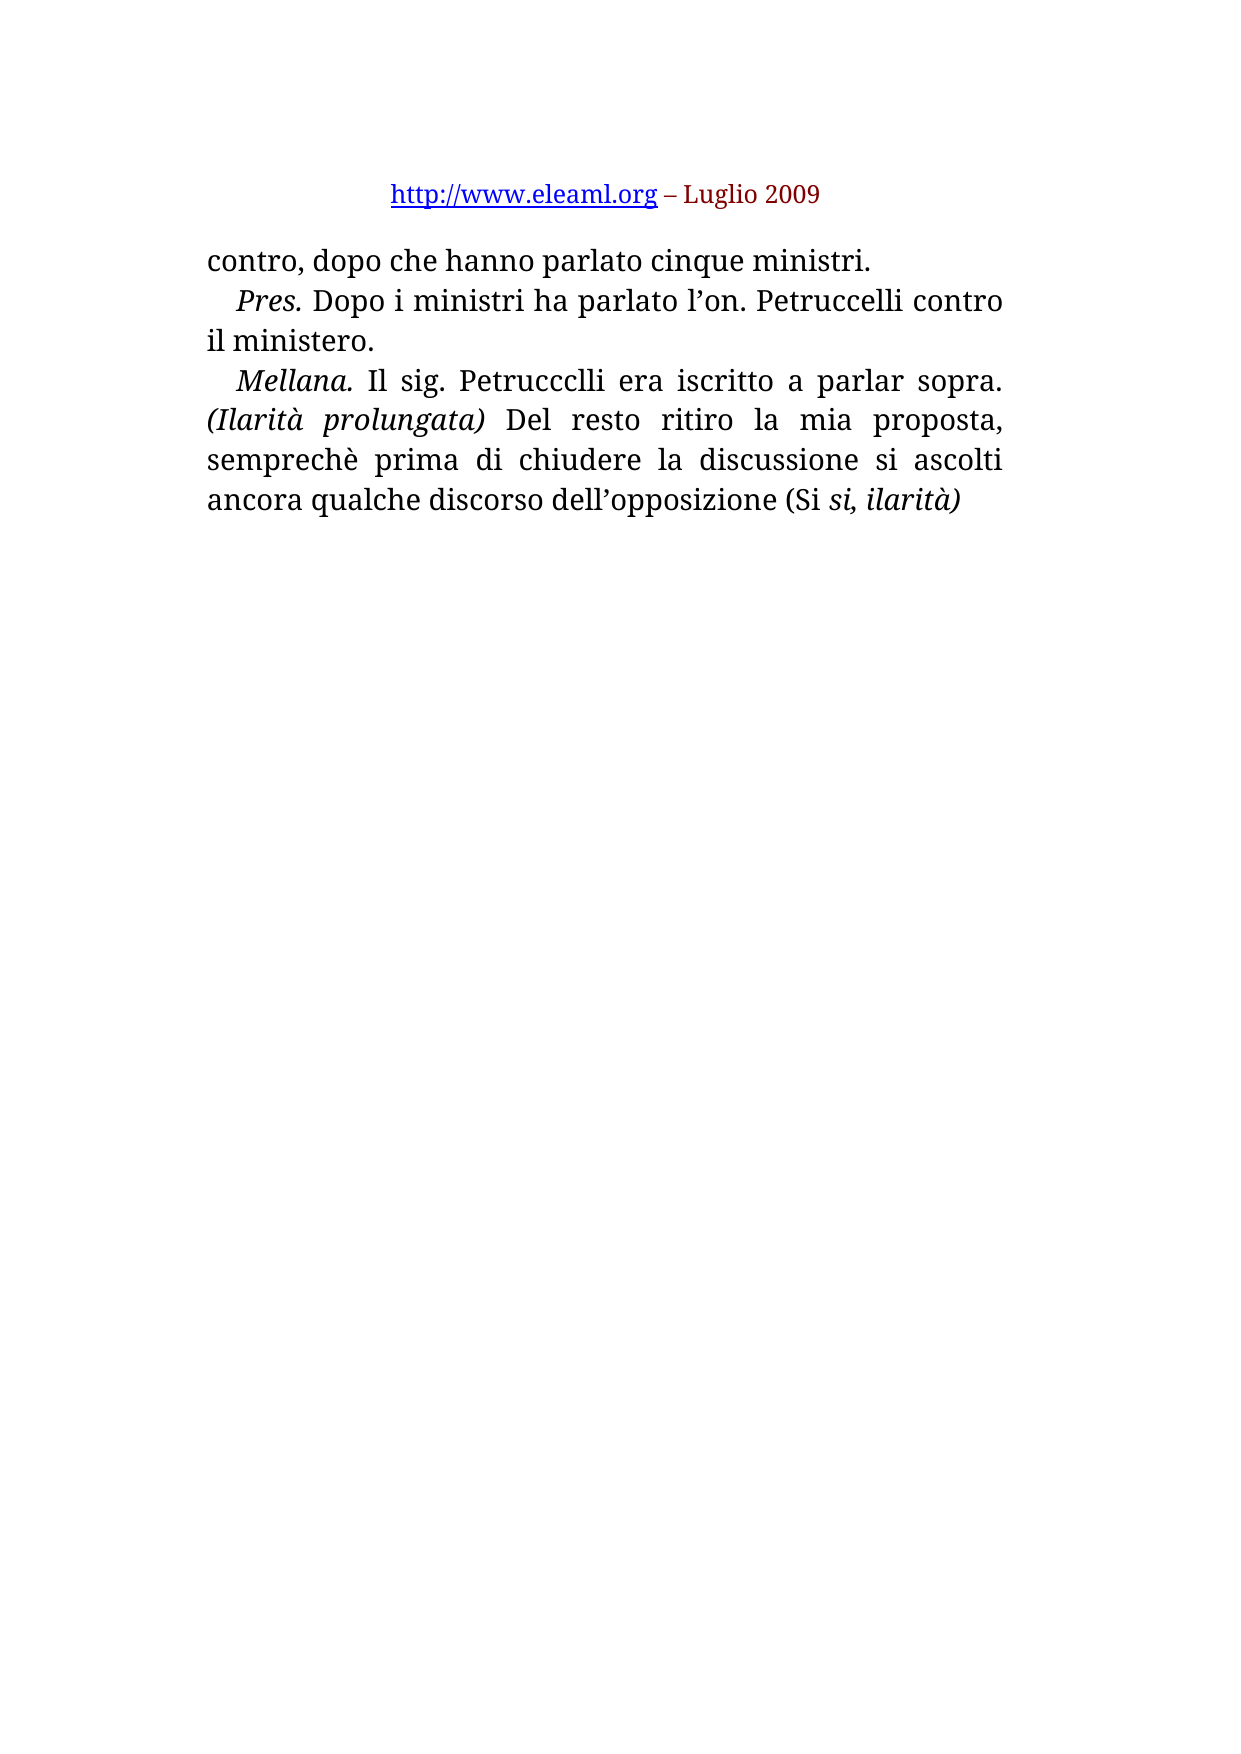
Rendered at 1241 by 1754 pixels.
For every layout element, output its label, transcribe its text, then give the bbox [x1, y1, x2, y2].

text Pres. Dopo i ministri ha parlato l’on. Petruccelli contro il ministero. [207, 280, 1004, 360]
text Mellana. Il sig. Petruccclli era iscritto a parlar sopra. (Ilarità prolungata) Del resto ritiro la mia proposta, semprechè prima di chiudere la discussione si ascolti ancora qualche discorso dell’opposizione (Si si, ilarità) [207, 360, 1004, 518]
text contro, dopo che hanno parlato cinque ministri. [207, 241, 1004, 280]
